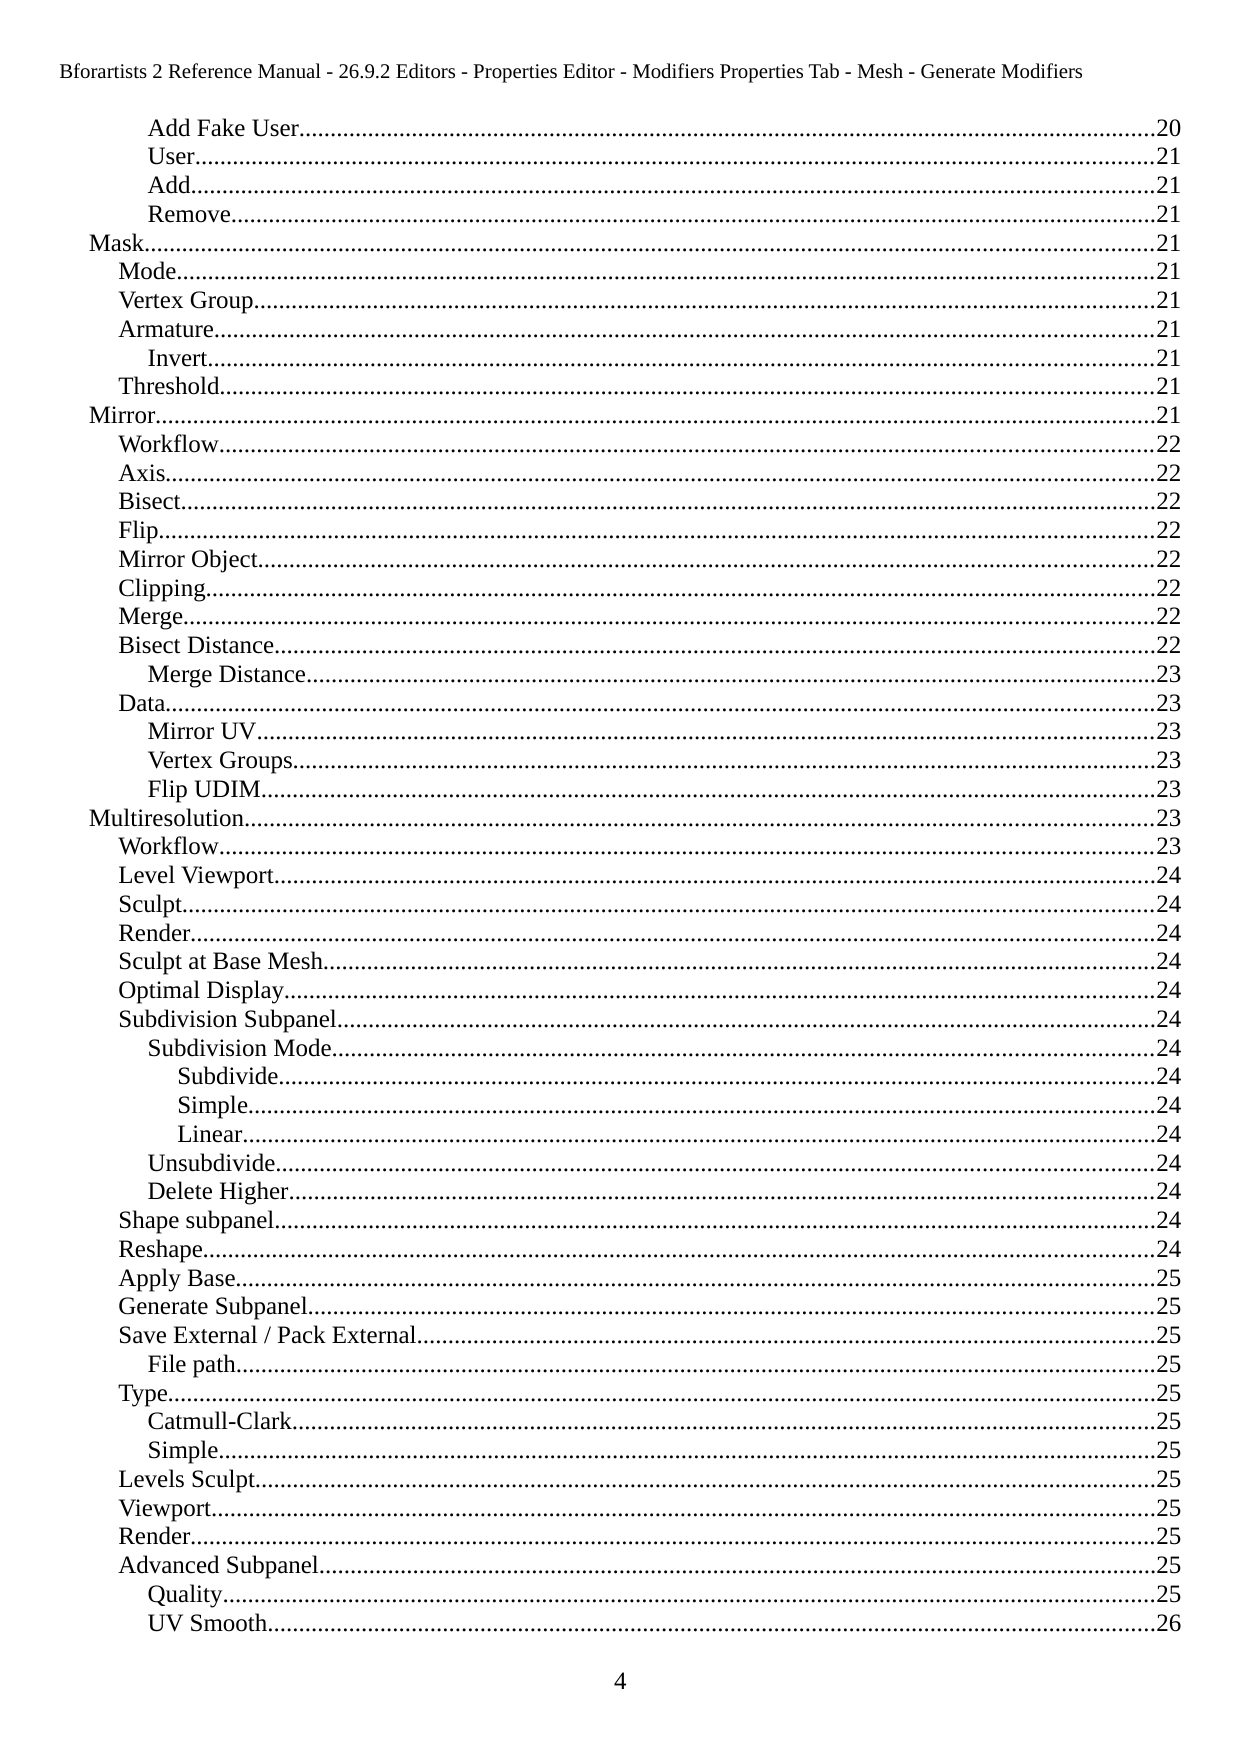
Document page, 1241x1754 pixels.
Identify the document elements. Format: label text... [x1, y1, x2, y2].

text Quality 25 [147, 1579, 1181, 1608]
text Threshold 21 [118, 371, 1181, 400]
text Advanced Subpanel 25 [118, 1550, 1181, 1579]
text Levels Sculpt 25 [118, 1464, 1181, 1493]
text Flip UDIM 23 [147, 774, 1181, 803]
text Merge Distance 23 [147, 659, 1181, 688]
text Bisect 22 [118, 486, 1181, 515]
text Level Viewport 24 [118, 860, 1181, 889]
text Data 23 [118, 688, 1181, 716]
text Flip 22 [118, 515, 1181, 544]
text Delete Higher 24 [147, 1176, 1181, 1205]
text Mirror UV 23 [147, 716, 1181, 745]
text Mirror Object 22 [118, 544, 1181, 573]
text Invert 21 [147, 343, 1181, 371]
text Shape subpanel 24 [118, 1205, 1181, 1234]
text Subdivision Subpanel 24 [118, 1004, 1181, 1033]
text Render 24 [118, 918, 1181, 946]
text Multiresolution 23 [88, 803, 1181, 831]
text Remove 21 [147, 199, 1181, 228]
text Merge 22 [118, 601, 1181, 630]
text User 21 [147, 141, 1181, 170]
text UV Smooth 26 [147, 1608, 1181, 1636]
text Subdivide 24 [177, 1061, 1181, 1090]
text Simple 24 [177, 1090, 1181, 1119]
text Workflow 22 [118, 429, 1181, 458]
text Render 25 [118, 1521, 1181, 1550]
text Type 25 [118, 1378, 1181, 1406]
text Simple 25 [147, 1435, 1181, 1464]
text Sculpt at Base Mesh 24 [118, 946, 1181, 975]
text Bisect Distance 22 [118, 630, 1181, 659]
text File path 25 [147, 1349, 1181, 1378]
text Unsubdivide 24 [147, 1148, 1181, 1176]
text Vertex Group 21 [118, 285, 1181, 314]
text Subdivision Mode 24 [147, 1033, 1181, 1061]
text Save External / Pack External 25 [118, 1320, 1181, 1349]
text Mask 21 [88, 228, 1181, 256]
text Add Fake User 20 [147, 113, 1181, 141]
text Add 21 [147, 170, 1181, 199]
text Linear 24 [177, 1119, 1181, 1148]
text Viewport 25 [118, 1493, 1181, 1521]
text Apply Base 25 [118, 1263, 1181, 1291]
text Workflow 23 [118, 831, 1181, 860]
text Armature 21 [118, 314, 1181, 343]
text Mirror 21 [88, 400, 1181, 429]
text Sculpt 24 [118, 889, 1181, 918]
text Vertex Groups 23 [147, 745, 1181, 774]
text Clipping 22 [118, 573, 1181, 601]
text Reshape 24 [118, 1234, 1181, 1263]
text Axis 22 [118, 458, 1181, 486]
text Optimal Display 24 [118, 975, 1181, 1004]
text Catmull-Clark 25 [147, 1406, 1181, 1435]
text Generate Subpanel 25 [118, 1291, 1181, 1320]
text Mode 21 [118, 256, 1181, 285]
